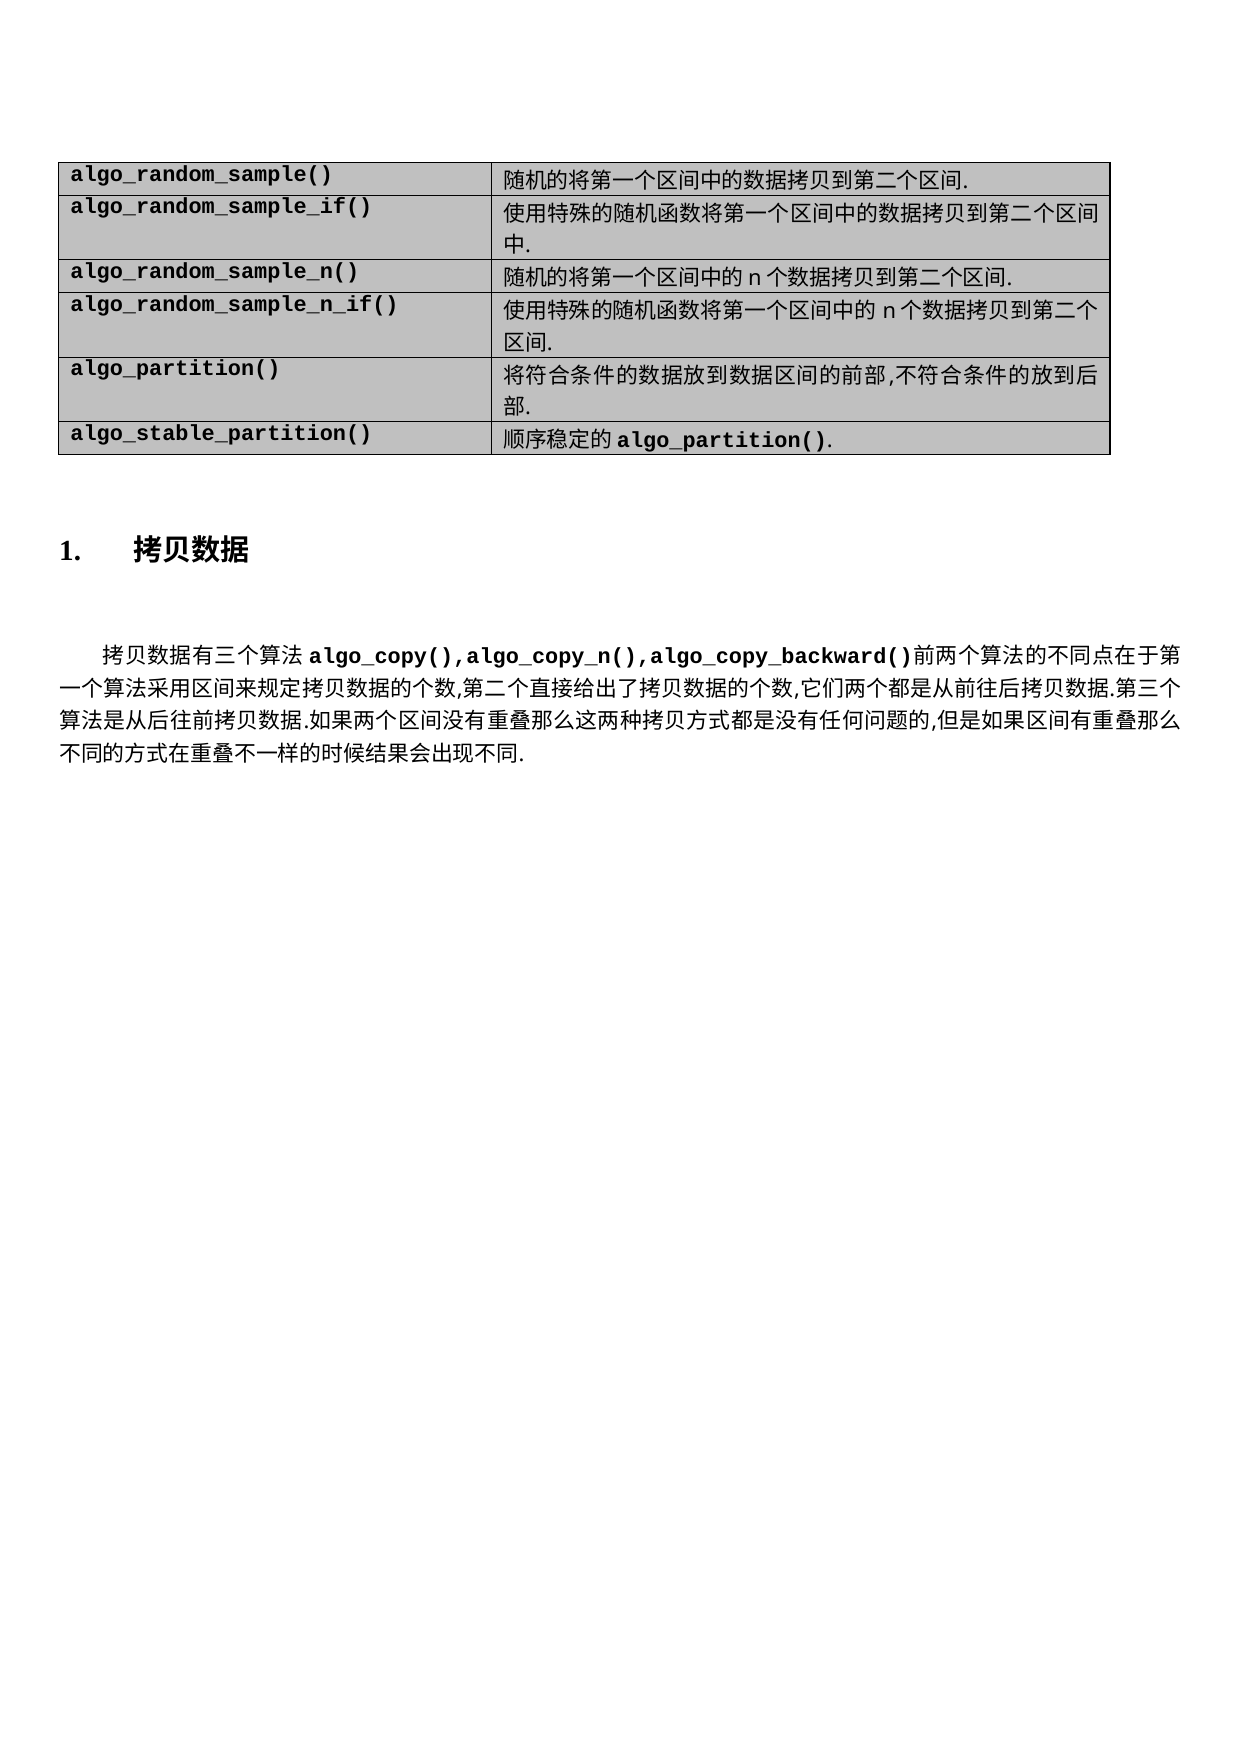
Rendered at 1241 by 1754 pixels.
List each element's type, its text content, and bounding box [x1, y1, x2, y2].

table_cell 将符合条件的数据放到数据区间的前部,不符合条件的放到后部. [492, 358, 1109, 421]
table_cell algo_stable_partition() [59, 422, 491, 454]
table_cell 使用特殊的随机函数将第一个区间中的数据拷贝到第二个区间中. [492, 196, 1109, 259]
table_cell algo_random_sample_if() [59, 196, 491, 259]
table_cell algo_partition() [59, 358, 491, 421]
text 拷贝数据有三个算法algo_copy(),algo_copy_n(),algo_copy_backward()前两个算法的不同点在于第一个算法采用区间来规定拷贝数据的个数,第二个直接给出了拷贝数据的个数,它们两个都是从前往后拷贝数据.第三个算法是从后往前拷贝数据.如果两个区间没有重叠那么这两种拷贝方式都是没有任何问题的,但是如果区间有重叠那么不同的方式在重叠不一样的时候结果会出现不同. [59, 638, 1181, 768]
subtitle 拷贝数据 [59, 515, 1181, 580]
table_cell algo_random_sample_n_if() [59, 293, 491, 357]
table_cell algo_random_sample_n() [59, 260, 491, 292]
table_cell 顺序稳定的algo_partition(). [492, 422, 1109, 454]
table_cell 随机的将第一个区间中的n个数据拷贝到第二个区间. [492, 260, 1109, 292]
table_cell algo_random_sample() [59, 163, 491, 195]
table_cell 随机的将第一个区间中的数据拷贝到第二个区间. [492, 163, 1109, 195]
table_cell 使用特殊的随机函数将第一个区间中的n个数据拷贝到第二个区间. [492, 293, 1109, 357]
